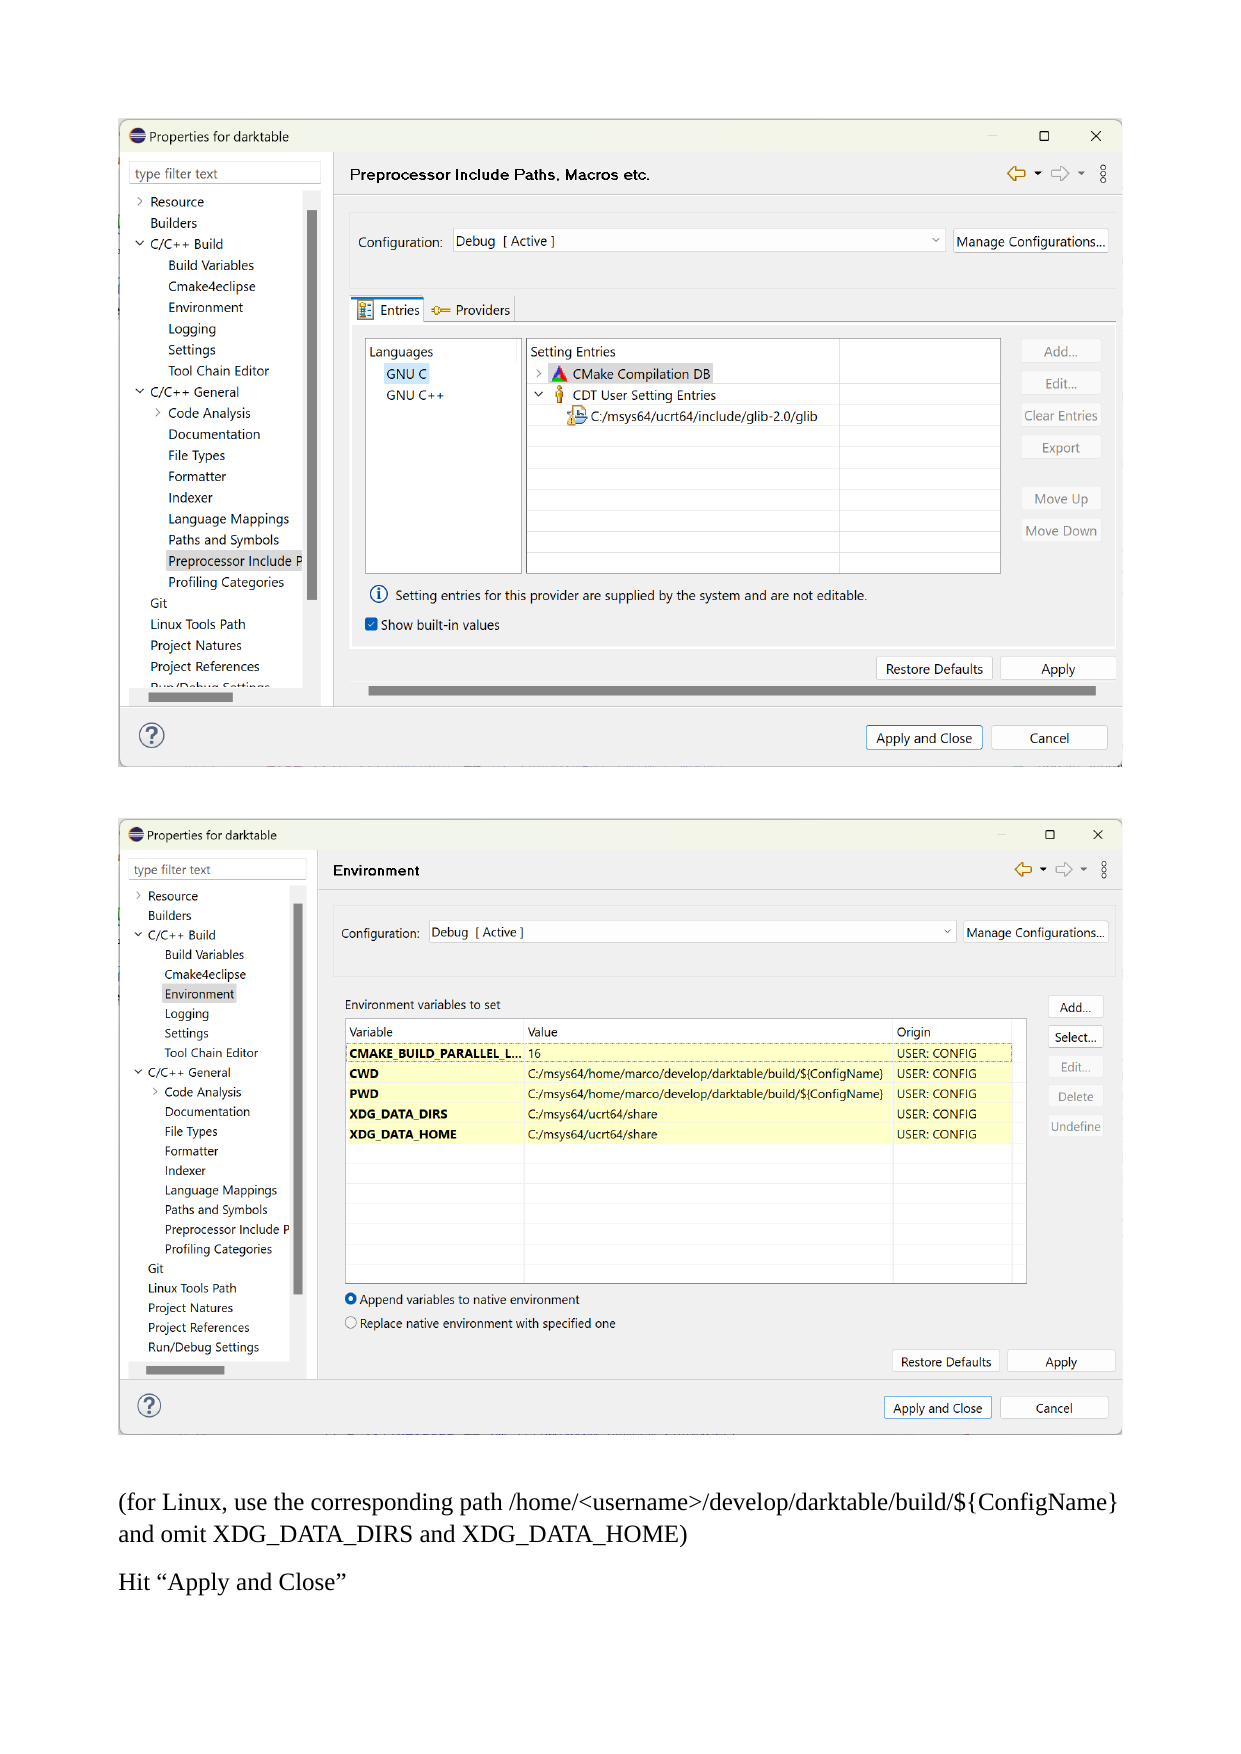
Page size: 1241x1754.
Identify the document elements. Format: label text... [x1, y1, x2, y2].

text (for Linux, use the corresponding path /home/<username>/develop/darktable/build/${ConfigName} and omit XDG_DATA_DIRS and XDG_DATA_HOME) [118, 1487, 1122, 1548]
picture [118, 818, 1123, 1435]
text Hit “Apply and Close” [118, 1567, 1122, 1596]
picture [118, 118, 1123, 767]
